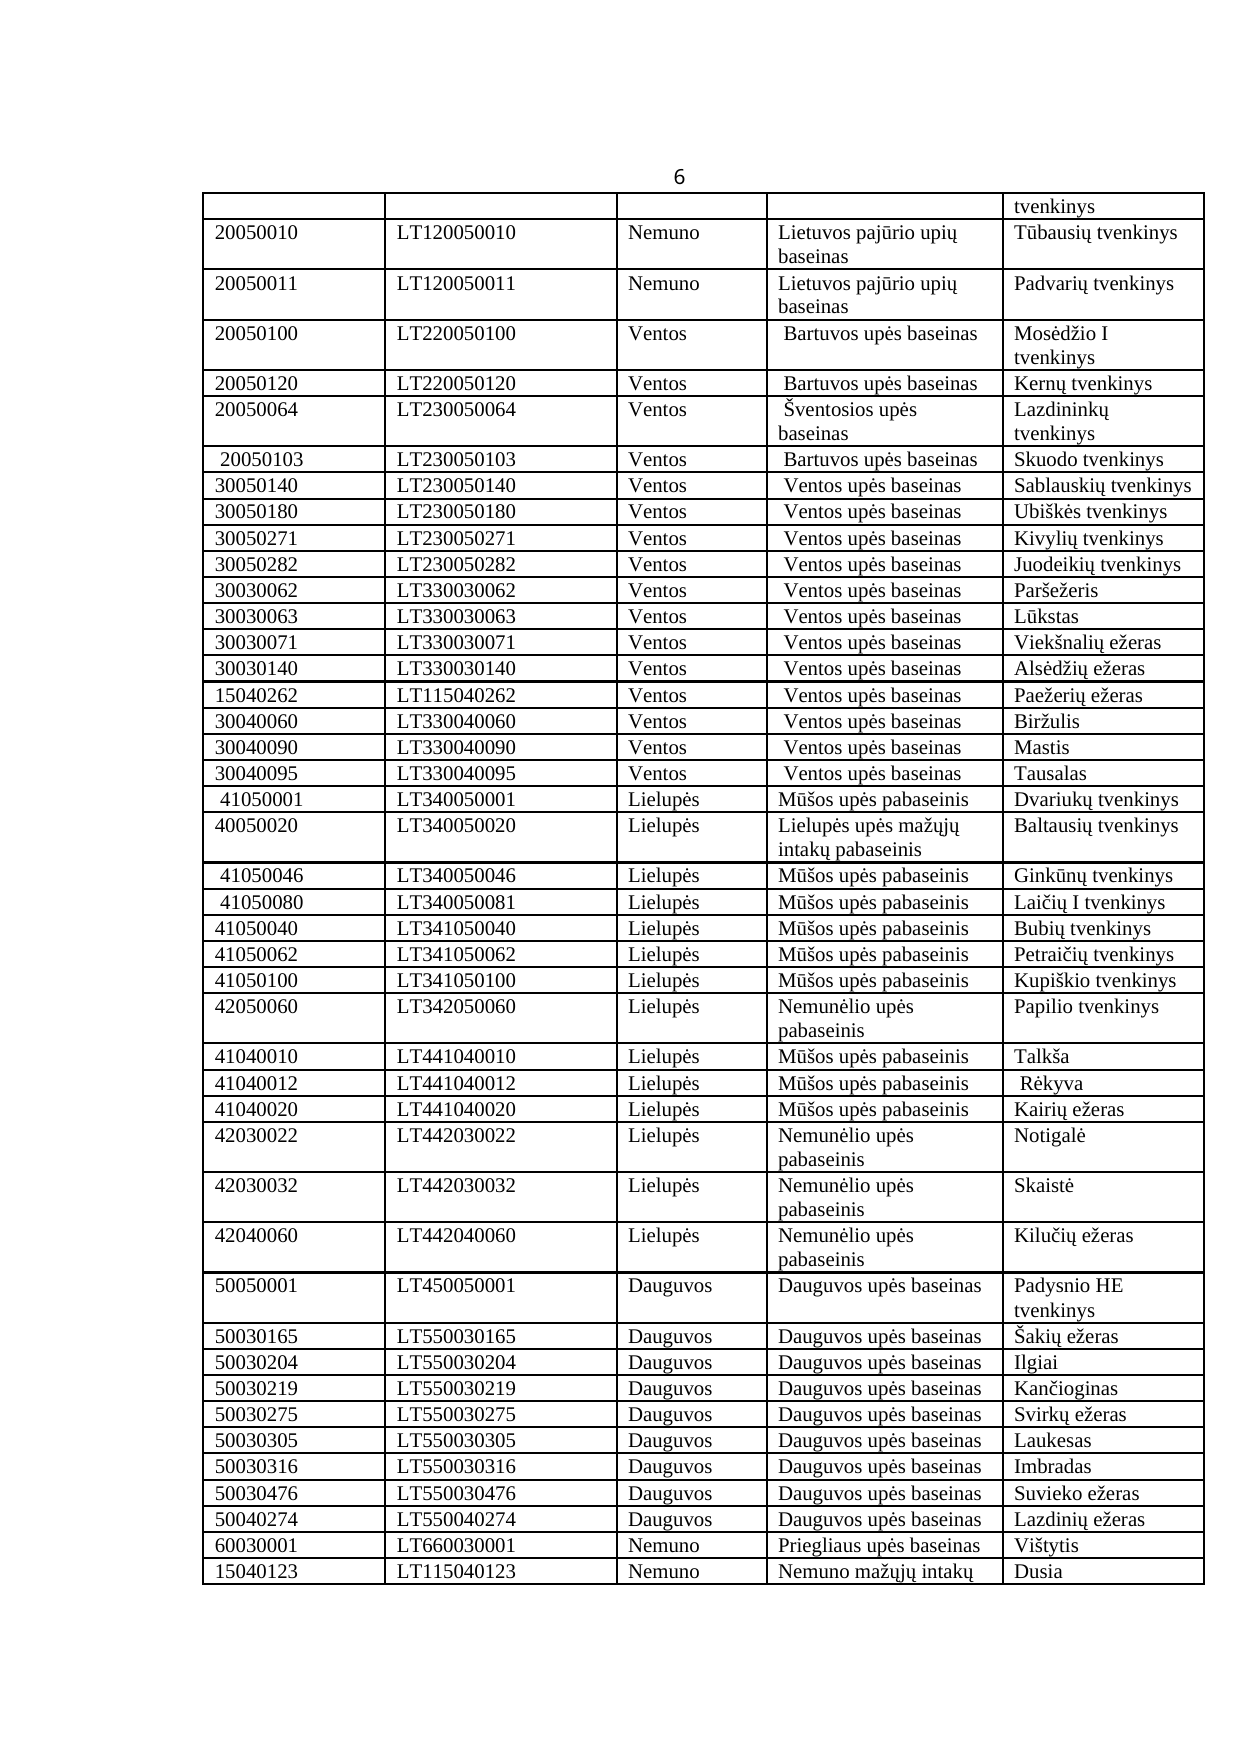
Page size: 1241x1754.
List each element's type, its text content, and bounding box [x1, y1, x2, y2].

table_cell Priegliaus upės baseinas [768, 1533, 1002, 1557]
table_cell Talkša [1004, 1044, 1203, 1068]
table_cell 42030032 [204, 1173, 384, 1221]
table_cell 41040012 [204, 1071, 384, 1094]
table_cell Lielupės [618, 1071, 766, 1094]
table_cell LT230050140 [386, 473, 616, 497]
table_cell LT550030204 [386, 1350, 616, 1374]
table_cell Tausalas [1004, 761, 1203, 785]
table_cell LT330030063 [386, 604, 616, 628]
table_cell Ventos [618, 735, 766, 759]
table_cell Lielupės upės mažųjų intakų pabaseinis [768, 813, 1002, 861]
table_cell Šakių ežeras [1004, 1324, 1203, 1348]
table_cell Nemuno [618, 220, 766, 268]
table_cell Nemunėlio upės pabaseinis [768, 994, 1002, 1042]
table_cell Ventos upės baseinas [768, 526, 1002, 550]
table_cell LT550030316 [386, 1454, 616, 1478]
table_cell Mūšos upės pabaseinis [768, 916, 1002, 940]
table_cell Dauguvos upės baseinas [768, 1454, 1002, 1478]
table_cell 30030140 [204, 656, 384, 680]
table_cell 41050046 [204, 864, 384, 887]
table_cell 50030476 [204, 1481, 384, 1504]
table_cell Dauguvos upės baseinas [768, 1350, 1002, 1374]
table_cell 30030071 [204, 630, 384, 654]
table_cell 50030165 [204, 1324, 384, 1348]
table_cell Ventos upės baseinas [768, 500, 1002, 523]
table_cell Notigalė [1004, 1123, 1203, 1171]
table_cell LT330040095 [386, 761, 616, 785]
table_cell Dauguvos [618, 1324, 766, 1348]
table_cell 41050062 [204, 942, 384, 966]
table_cell LT330030071 [386, 630, 616, 654]
table_cell 20050100 [204, 321, 384, 369]
table_cell Ventos [618, 447, 766, 471]
table_cell Kupiškio tvenkinys [1004, 968, 1203, 992]
table_cell Lielupės [618, 942, 766, 966]
table_cell Bartuvos upės baseinas [768, 371, 1002, 395]
table_cell 42040060 [204, 1223, 384, 1271]
table_cell 20050120 [204, 371, 384, 395]
table_cell Ventos [618, 473, 766, 497]
table_cell Dauguvos [618, 1402, 766, 1426]
table_cell Ventos upės baseinas [768, 656, 1002, 680]
table_cell Lielupės [618, 1173, 766, 1221]
table_cell 50030275 [204, 1402, 384, 1426]
table_cell Skuodo tvenkinys [1004, 447, 1203, 471]
table_cell Mūšos upės pabaseinis [768, 1097, 1002, 1121]
table_cell Dauguvos [618, 1454, 766, 1478]
table_cell Bubių tvenkinys [1004, 916, 1203, 940]
table_cell tvenkinys [1004, 194, 1203, 218]
table_cell Dauguvos [618, 1481, 766, 1504]
table_cell Dauguvos upės baseinas [768, 1274, 1002, 1322]
table_cell 50040274 [204, 1507, 384, 1531]
table_cell 41050080 [204, 890, 384, 914]
table_cell 30030063 [204, 604, 384, 628]
table_cell Mūšos upės pabaseinis [768, 864, 1002, 887]
table_cell Ventos [618, 683, 766, 707]
table_cell Juodeikių tvenkinys [1004, 552, 1203, 576]
table_cell Sablauskių tvenkinys [1004, 473, 1203, 497]
table_cell Ventos [618, 578, 766, 602]
table_cell 42050060 [204, 994, 384, 1042]
table_cell Rėkyva [1004, 1071, 1203, 1094]
table_cell [204, 194, 384, 218]
table_cell Ilgiai [1004, 1350, 1203, 1374]
table_cell LT550030305 [386, 1428, 616, 1452]
table_cell Alsėdžių ežeras [1004, 656, 1203, 680]
table_cell LT340050001 [386, 787, 616, 811]
table_cell Ventos [618, 709, 766, 733]
table_cell Ventos upės baseinas [768, 604, 1002, 628]
table_cell Ventos [618, 371, 766, 395]
table_cell LT441040010 [386, 1044, 616, 1068]
table_cell LT342050060 [386, 994, 616, 1042]
table_cell 30040060 [204, 709, 384, 733]
table_cell Dauguvos [618, 1274, 766, 1322]
table_cell Vištytis [1004, 1533, 1203, 1557]
table_cell Nemunėlio upės pabaseinis [768, 1223, 1002, 1271]
table_cell LT330040060 [386, 709, 616, 733]
table_cell LT550030476 [386, 1481, 616, 1504]
table_cell Ventos upės baseinas [768, 735, 1002, 759]
table_cell LT442030032 [386, 1173, 616, 1221]
table_cell LT441040012 [386, 1071, 616, 1094]
table_cell Petraičių tvenkinys [1004, 942, 1203, 966]
table_cell 20050011 [204, 270, 384, 318]
table_cell LT220050100 [386, 321, 616, 369]
table_cell Lielupės [618, 813, 766, 861]
table_cell Biržulis [1004, 709, 1203, 733]
table_cell Dauguvos upės baseinas [768, 1481, 1002, 1504]
table_cell Laukesas [1004, 1428, 1203, 1452]
table_cell 20050064 [204, 397, 384, 445]
table_cell Mūšos upės pabaseinis [768, 942, 1002, 966]
table_cell LT230050064 [386, 397, 616, 445]
table_cell Dauguvos [618, 1428, 766, 1452]
table_cell Lielupės [618, 968, 766, 992]
table_cell LT340050020 [386, 813, 616, 861]
table_cell Ventos [618, 321, 766, 369]
table_cell LT120050011 [386, 270, 616, 318]
table_cell Mūšos upės pabaseinis [768, 1044, 1002, 1068]
table_cell Ventos [618, 656, 766, 680]
table_cell Mastis [1004, 735, 1203, 759]
table_cell Tūbausių tvenkinys [1004, 220, 1203, 268]
table_cell Laičių I tvenkinys [1004, 890, 1203, 914]
table_cell LT442030022 [386, 1123, 616, 1171]
table_cell 30040090 [204, 735, 384, 759]
table_cell LT340050081 [386, 890, 616, 914]
table_cell 15040262 [204, 683, 384, 707]
table_cell 50030204 [204, 1350, 384, 1374]
table_cell Papilio tvenkinys [1004, 994, 1203, 1042]
table_cell 30050282 [204, 552, 384, 576]
table_cell Lielupės [618, 1097, 766, 1121]
table_cell Mūšos upės pabaseinis [768, 890, 1002, 914]
table_cell LT120050010 [386, 220, 616, 268]
table_cell LT230050271 [386, 526, 616, 550]
table_cell LT220050120 [386, 371, 616, 395]
table_cell 30050180 [204, 500, 384, 523]
table_cell Lazdinių ežeras [1004, 1507, 1203, 1531]
table_cell Bartuvos upės baseinas [768, 447, 1002, 471]
table_cell Nemunėlio upės pabaseinis [768, 1123, 1002, 1171]
table_cell Dauguvos [618, 1376, 766, 1400]
table_cell LT341050062 [386, 942, 616, 966]
table_cell Baltausių tvenkinys [1004, 813, 1203, 861]
table_cell Dvariukų tvenkinys [1004, 787, 1203, 811]
table_cell Lielupės [618, 890, 766, 914]
table_cell 41040020 [204, 1097, 384, 1121]
table_cell Dauguvos upės baseinas [768, 1402, 1002, 1426]
table_cell Ventos upės baseinas [768, 709, 1002, 733]
table_cell LT330030140 [386, 656, 616, 680]
table_cell Ventos [618, 500, 766, 523]
table_cell Dusia [1004, 1559, 1203, 1583]
table_cell [386, 194, 616, 218]
table_cell Lielupės [618, 1223, 766, 1271]
table_cell Lielupės [618, 864, 766, 887]
table_cell Ventos [618, 397, 766, 445]
table_cell Ventos [618, 552, 766, 576]
table_cell Nemuno mažųjų intakų [768, 1559, 1002, 1583]
table_cell 20050103 [204, 447, 384, 471]
table_cell Imbradas [1004, 1454, 1203, 1478]
table_cell 30050140 [204, 473, 384, 497]
table_cell LT550030219 [386, 1376, 616, 1400]
table_cell Skaistė [1004, 1173, 1203, 1221]
table_cell 50030305 [204, 1428, 384, 1452]
table_cell 41040010 [204, 1044, 384, 1068]
table_cell Lielupės [618, 1123, 766, 1171]
table_cell Lietuvos pajūrio upių baseinas [768, 220, 1002, 268]
table_cell Paršežeris [1004, 578, 1203, 602]
table_cell 50050001 [204, 1274, 384, 1322]
table_cell Kilučių ežeras [1004, 1223, 1203, 1271]
table_cell LT550030165 [386, 1324, 616, 1348]
table_cell Ventos [618, 630, 766, 654]
table_cell Nemuno [618, 1559, 766, 1583]
table_cell LT230050180 [386, 500, 616, 523]
table_cell Ventos upės baseinas [768, 761, 1002, 785]
table_cell Lielupės [618, 1044, 766, 1068]
table_cell 50030316 [204, 1454, 384, 1478]
table_cell LT442040060 [386, 1223, 616, 1271]
table_cell LT450050001 [386, 1274, 616, 1322]
table_cell [618, 194, 766, 218]
table_cell Mūšos upės pabaseinis [768, 787, 1002, 811]
table_cell 30040095 [204, 761, 384, 785]
table_cell LT330040090 [386, 735, 616, 759]
table_cell Viekšnalių ežeras [1004, 630, 1203, 654]
table_cell 60030001 [204, 1533, 384, 1557]
table_cell Šventosios upės baseinas [768, 397, 1002, 445]
table_cell 20050010 [204, 220, 384, 268]
table_cell Lielupės [618, 916, 766, 940]
table_cell Lietuvos pajūrio upių baseinas [768, 270, 1002, 318]
table_cell LT441040020 [386, 1097, 616, 1121]
table_cell Dauguvos upės baseinas [768, 1324, 1002, 1348]
table_cell Ventos [618, 604, 766, 628]
table_cell 42030022 [204, 1123, 384, 1171]
table_cell Padysnio HE tvenkinys [1004, 1274, 1203, 1322]
table_cell Nemunėlio upės pabaseinis [768, 1173, 1002, 1221]
table_cell Lielupės [618, 787, 766, 811]
table_cell LT550030275 [386, 1402, 616, 1426]
table_cell 41050001 [204, 787, 384, 811]
table_cell LT341050100 [386, 968, 616, 992]
table_cell Ventos upės baseinas [768, 552, 1002, 576]
table_cell Ventos [618, 526, 766, 550]
table_cell Mūšos upės pabaseinis [768, 968, 1002, 992]
table_cell 15040123 [204, 1559, 384, 1583]
table_cell Ubiškės tvenkinys [1004, 500, 1203, 523]
table_cell Dauguvos [618, 1507, 766, 1531]
table_cell LT550040274 [386, 1507, 616, 1531]
table_cell LT230050103 [386, 447, 616, 471]
table_cell LT660030001 [386, 1533, 616, 1557]
table_cell LT341050040 [386, 916, 616, 940]
table_cell Ventos upės baseinas [768, 473, 1002, 497]
table_cell 50030219 [204, 1376, 384, 1400]
table_cell Dauguvos upės baseinas [768, 1428, 1002, 1452]
table_cell Ventos [618, 761, 766, 785]
table_cell LT340050046 [386, 864, 616, 887]
table_cell Suvieko ežeras [1004, 1481, 1203, 1504]
table_cell Ventos upės baseinas [768, 578, 1002, 602]
table_cell Mūšos upės pabaseinis [768, 1071, 1002, 1094]
table_cell Nemuno [618, 1533, 766, 1557]
table_cell LT330030062 [386, 578, 616, 602]
table_cell Paežerių ežeras [1004, 683, 1203, 707]
table_cell Kairių ežeras [1004, 1097, 1203, 1121]
table_cell [768, 194, 1002, 218]
table_cell Ventos upės baseinas [768, 630, 1002, 654]
table_cell 30050271 [204, 526, 384, 550]
table_cell Dauguvos upės baseinas [768, 1507, 1002, 1531]
table_cell Lūkstas [1004, 604, 1203, 628]
table_cell Dauguvos [618, 1350, 766, 1374]
table_cell Dauguvos upės baseinas [768, 1376, 1002, 1400]
table_cell LT115040123 [386, 1559, 616, 1583]
table_cell Nemuno [618, 270, 766, 318]
table_cell Kernų tvenkinys [1004, 371, 1203, 395]
table_cell Lielupės [618, 994, 766, 1042]
table_cell 30030062 [204, 578, 384, 602]
table_cell Bartuvos upės baseinas [768, 321, 1002, 369]
table_cell 41050040 [204, 916, 384, 940]
table_cell Mosėdžio I tvenkinys [1004, 321, 1203, 369]
table_cell 40050020 [204, 813, 384, 861]
table_cell Ventos upės baseinas [768, 683, 1002, 707]
table_cell Padvarių tvenkinys [1004, 270, 1203, 318]
table_cell Kančioginas [1004, 1376, 1203, 1400]
table_cell Lazdininkų tvenkinys [1004, 397, 1203, 445]
table_cell LT115040262 [386, 683, 616, 707]
table_cell 41050100 [204, 968, 384, 992]
table_cell Ginkūnų tvenkinys [1004, 864, 1203, 887]
table_cell LT230050282 [386, 552, 616, 576]
table_cell Kivylių tvenkinys [1004, 526, 1203, 550]
table_cell Svirkų ežeras [1004, 1402, 1203, 1426]
